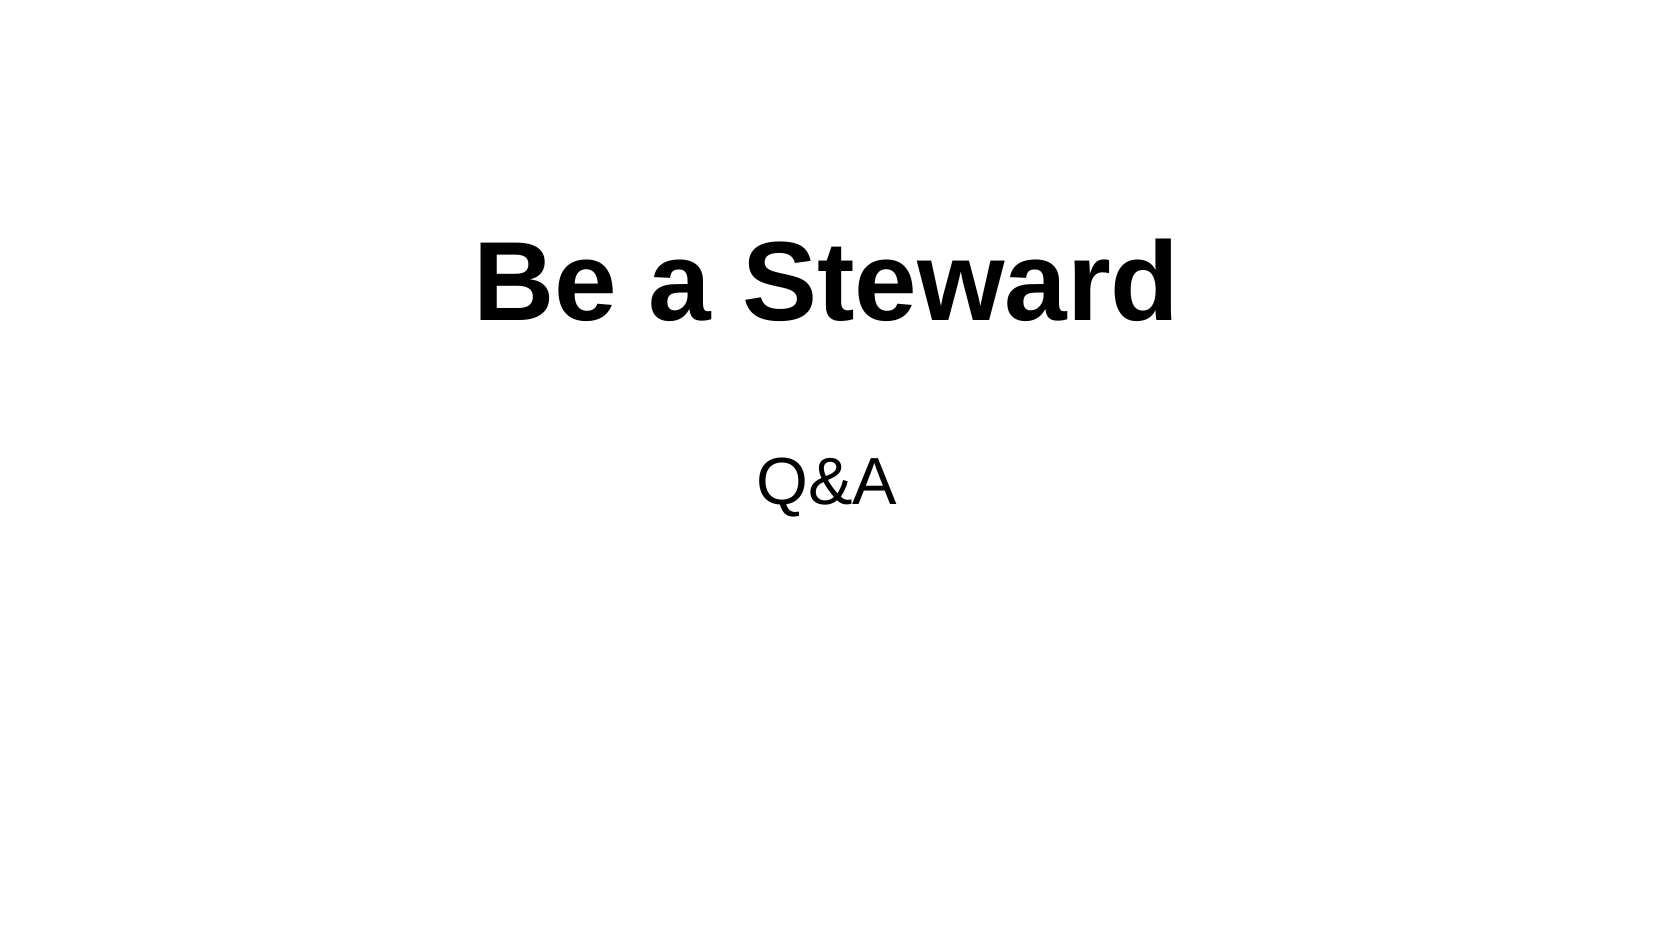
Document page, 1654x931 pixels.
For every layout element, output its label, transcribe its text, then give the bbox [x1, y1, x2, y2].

subtitle Q&A [82, 387, 1571, 576]
title Be a Steward [82, 203, 1571, 360]
